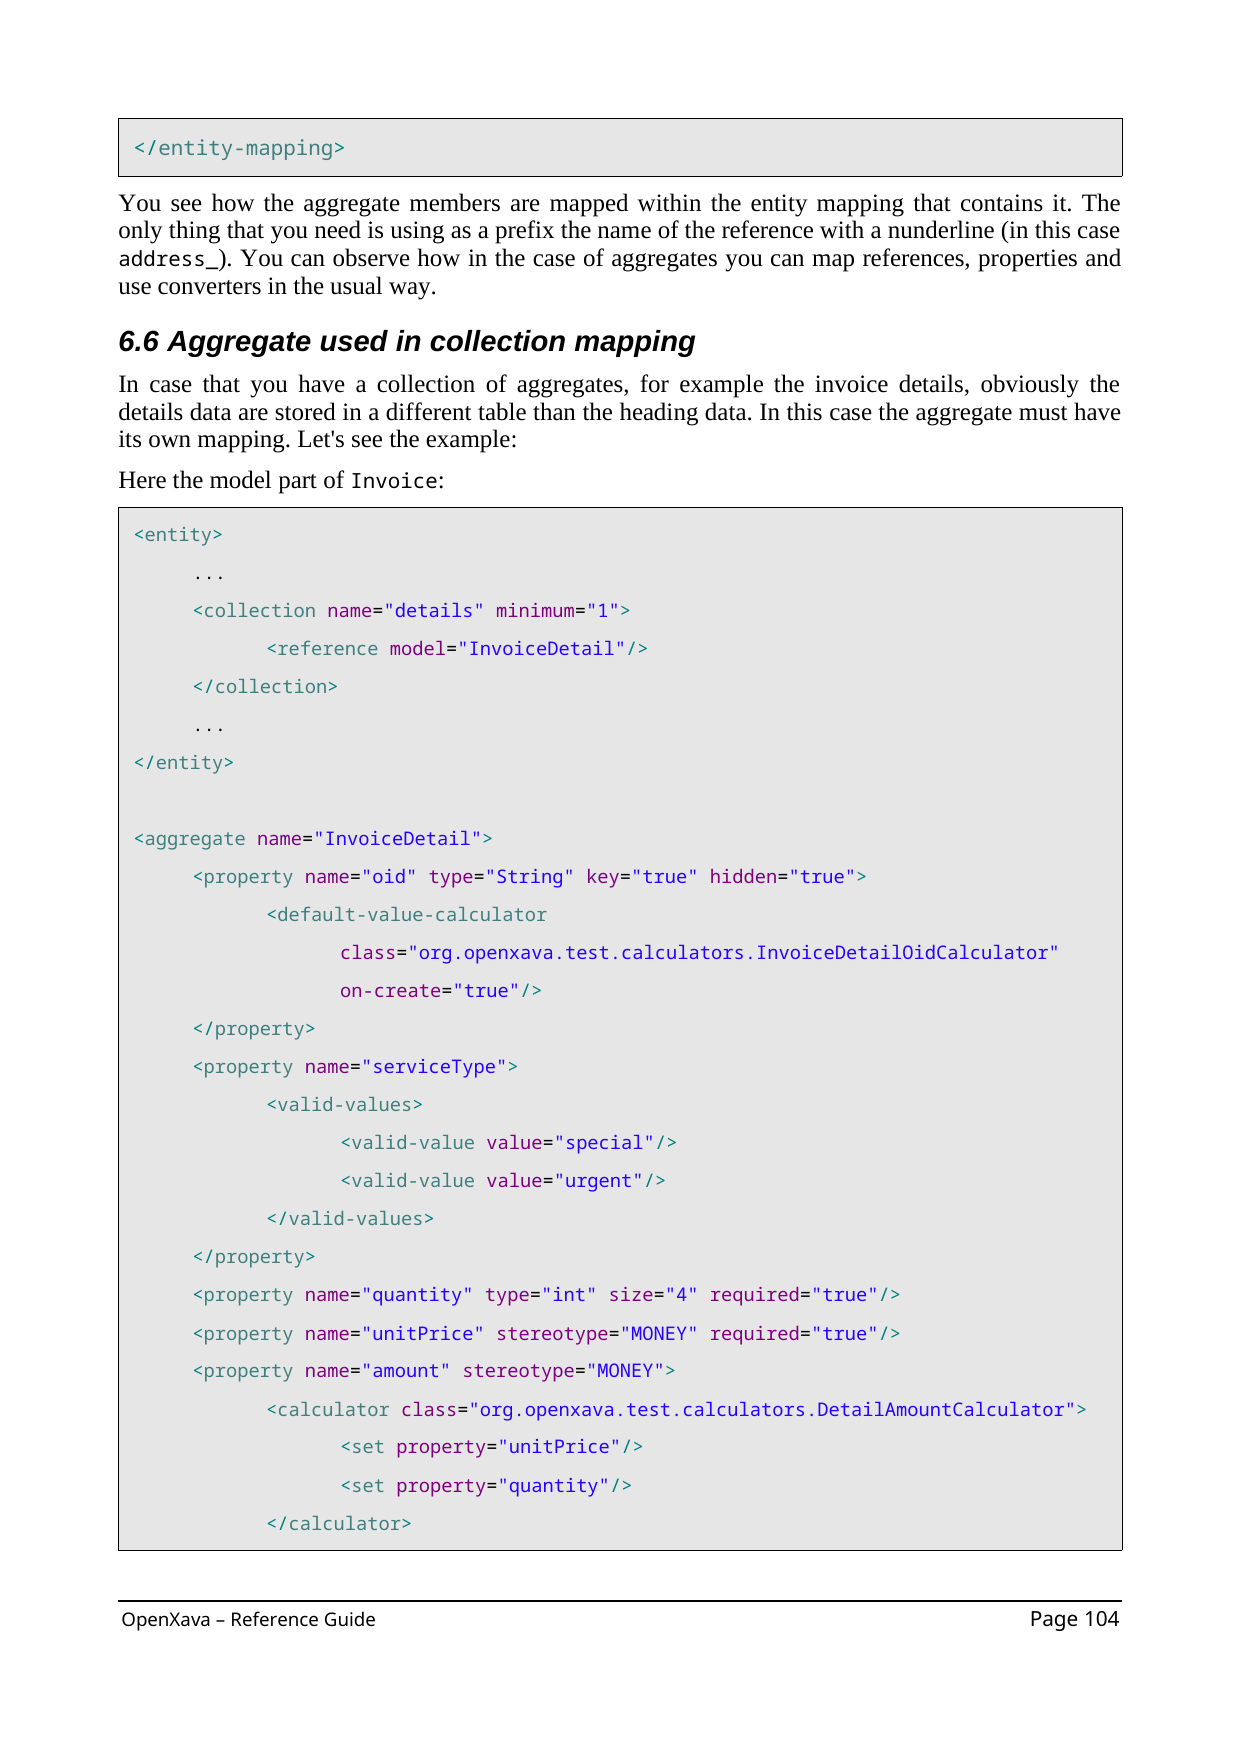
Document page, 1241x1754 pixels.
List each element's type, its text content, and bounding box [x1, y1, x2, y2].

text <default-value-calculator [119, 887, 1122, 925]
text <calculator class="org.openxava.test.calculators.DetailAmountCalculator"> [119, 1381, 1122, 1419]
text class="org.openxava.test.calculators.InvoiceDetailOidCalculator" [119, 925, 1122, 963]
text <property name="amount" stereotype="MONEY"> [119, 1343, 1122, 1381]
subtitle Aggregate used in collection mapping [118, 325, 1122, 358]
text </property> [119, 1001, 1122, 1039]
text <set property="unitPrice"/> [119, 1419, 1122, 1457]
text ... [119, 697, 1122, 735]
text </property> [119, 1229, 1122, 1267]
text In case that you have a collection of aggregates, for example the invoice details, obviously the details data are stored in a different table than the heading data. In this case the aggregate must have its own mapping. Let's see the example: [118, 370, 1122, 453]
text <property name="oid" type="String" key="true" hidden="true"> [119, 849, 1122, 887]
text Here the model part of Invoice: [118, 466, 1122, 494]
text </entity-mapping> [119, 119, 1122, 176]
text </valid-values> [119, 1191, 1122, 1229]
text ... [119, 544, 1122, 583]
text <set property="quantity"/> [119, 1457, 1122, 1495]
text </entity> [119, 735, 1122, 773]
text <property name="serviceType"> [119, 1039, 1122, 1077]
text on-create="true"/> [119, 963, 1122, 1001]
text <reference model="InvoiceDetail"/> [119, 621, 1122, 659]
text <valid-values> [119, 1077, 1122, 1115]
text <collection name="details" minimum="1"> [119, 583, 1122, 621]
text <valid-value value="special"/> [119, 1115, 1122, 1153]
text <entity> [119, 508, 1122, 544]
text </calculator> [119, 1495, 1122, 1550]
text <property name="quantity" type="int" size="4" required="true"/> [119, 1267, 1122, 1305]
text <aggregate name="InvoiceDetail"> [119, 811, 1122, 849]
text <valid-value value="urgent"/> [119, 1153, 1122, 1191]
text You see how the aggregate members are mapped within the entity mapping that contains it. The only thing that you need is using as a prefix the name of the reference with a nunderline (in this case address_). You can observe how in the case of aggregates you can map references, properties and use converters in the usual way. [118, 189, 1122, 300]
text </collection> [119, 659, 1122, 697]
text <property name="unitPrice" stereotype="MONEY" required="true"/> [119, 1305, 1122, 1343]
